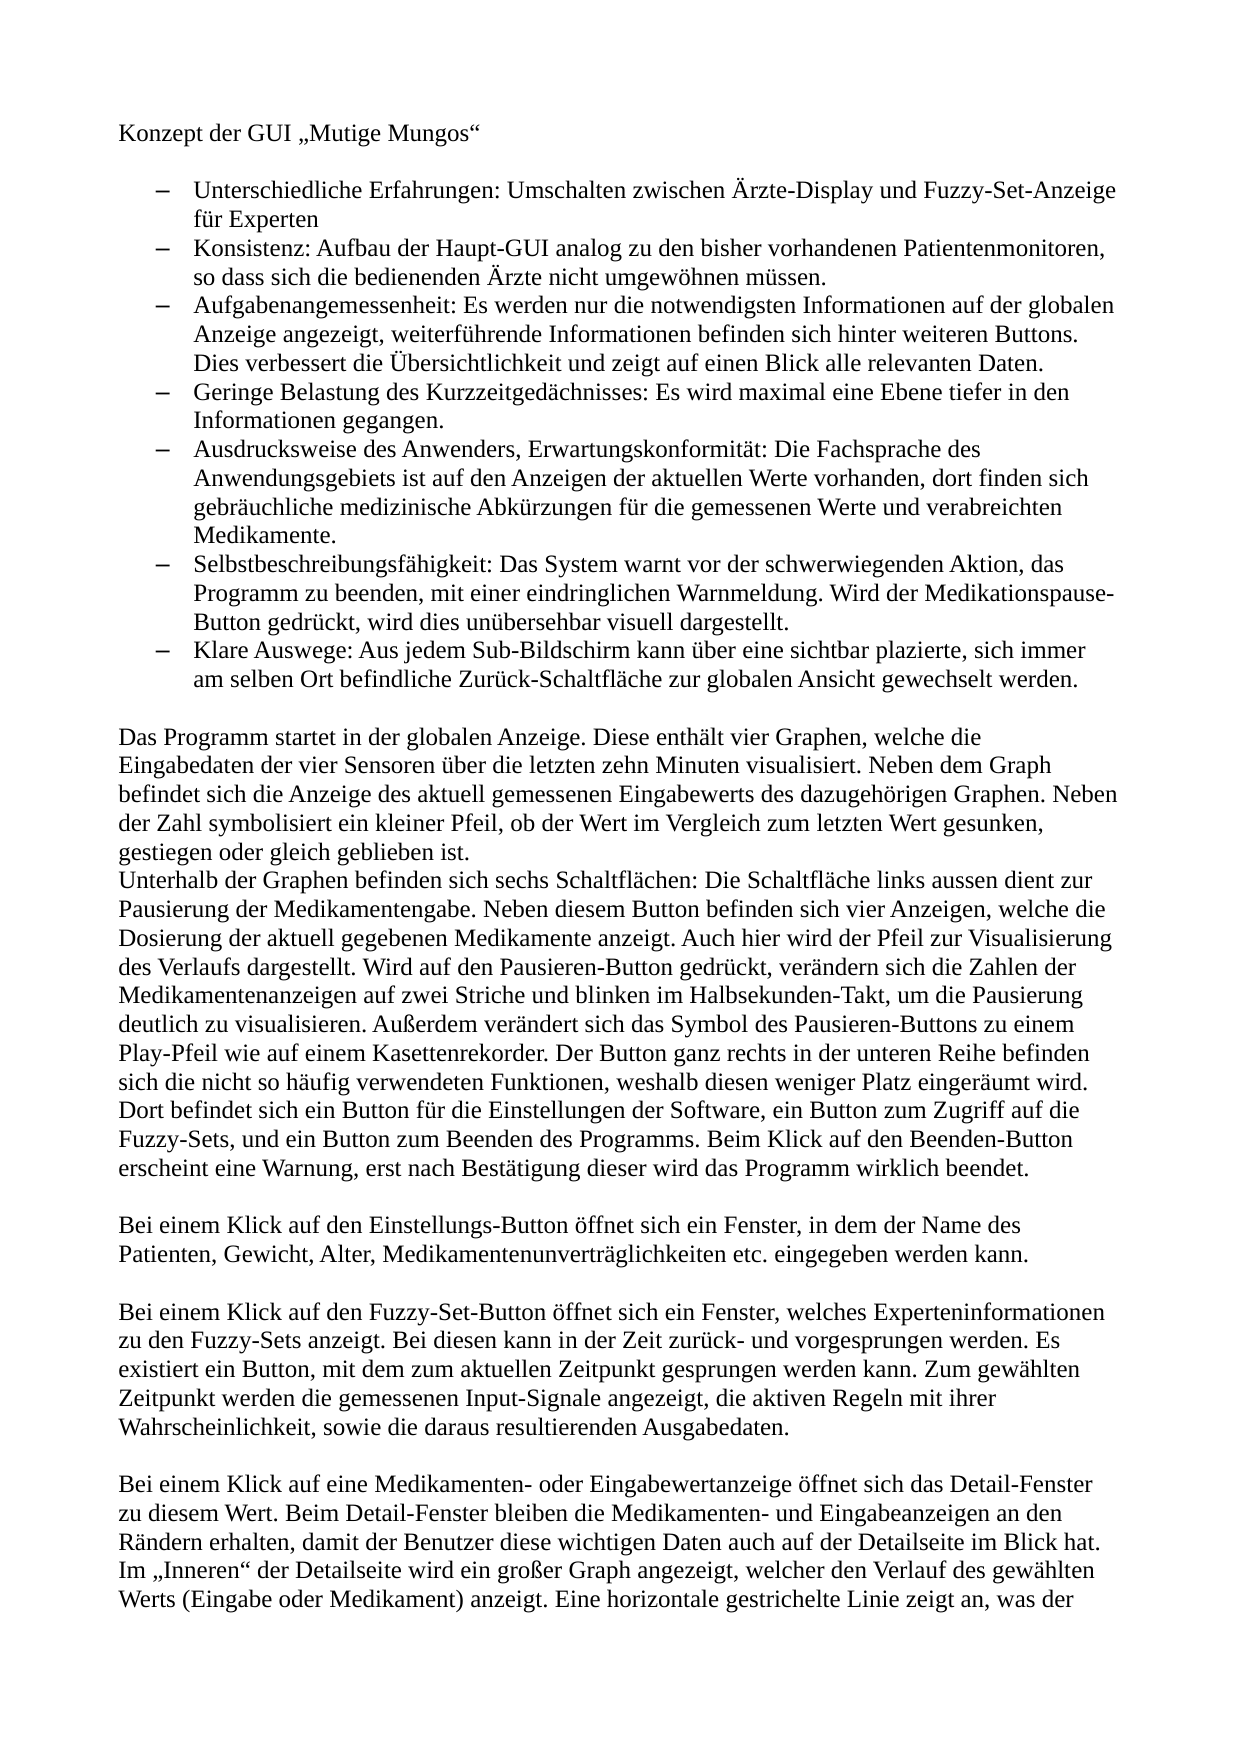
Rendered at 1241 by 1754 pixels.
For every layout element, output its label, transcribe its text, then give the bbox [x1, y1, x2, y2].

list Klare Auswege: Aus jedem Sub-Bildschirm kann über eine sichtbar plazierte, sich immer am selben Ort befindliche Zurück-Schaltfläche zur globalen Ansicht gewechselt werden. [156, 636, 1122, 693]
text Konzept der GUI „Mutige Mungos“ [118, 118, 1122, 147]
text Das Programm startet in der globalen Anzeige. Diese enthält vier Graphen, welche die Eingabedaten der vier Sensoren über die letzten zehn Minuten visualisiert. Neben dem Graph befindet sich die Anzeige des aktuell gemessenen Eingabewerts des dazugehörigen Graphen. Neben der Zahl symbolisiert ein kleiner Pfeil, ob der Wert im Vergleich zum letzten Wert gesunken, gestiegen oder gleich geblieben ist. [118, 722, 1122, 866]
text Bei einem Klick auf eine Medikamenten- oder Eingabewertanzeige öffnet sich das Detail-Fenster zu diesem Wert. Beim Detail-Fenster bleiben die Medikamenten- und Eingabeanzeigen an den Rändern erhalten, damit der Benutzer diese wichtigen Daten auch auf der Detailseite im Blick hat. Im „Inneren“ der Detailseite wird ein großer Graph angezeigt, welcher den Verlauf des gewählten Werts (Eingabe oder Medikament) anzeigt. Eine horizontale gestrichelte Linie zeigt an, was der [118, 1469, 1122, 1613]
list Unterschiedliche Erfahrungen: Umschalten zwischen Ärzte-Display und Fuzzy-Set-Anzeige für Experten [156, 176, 1122, 233]
list Selbstbeschreibungsfähigkeit: Das System warnt vor der schwerwiegenden Aktion, das Programm zu beenden, mit einer eindringlichen Warnmeldung. Wird der Medikationspause-Button gedrückt, wird dies unübersehbar visuell dargestellt. [156, 549, 1122, 636]
list Ausdrucksweise des Anwenders, Erwartungskonformität: Die Fachsprache des Anwendungsgebiets ist auf den Anzeigen der aktuellen Werte vorhanden, dort finden sich gebräuchliche medizinische Abkürzungen für die gemessenen Werte und verabreichten Medikamente. [156, 434, 1122, 549]
list Geringe Belastung des Kurzzeitgedächnisses: Es wird maximal eine Ebene tiefer in den Informationen gegangen. [156, 377, 1122, 434]
list Konsistenz: Aufbau der Haupt-GUI analog zu den bisher vorhandenen Patientenmonitoren, so dass sich die bedienenden Ärzte nicht umgewöhnen müssen. [156, 233, 1122, 291]
text Bei einem Klick auf den Fuzzy-Set-Button öffnet sich ein Fenster, welches Experteninformationen zu den Fuzzy-Sets anzeigt. Bei diesen kann in der Zeit zurück- und vorgesprungen werden. Es existiert ein Button, mit dem zum aktuellen Zeitpunkt gesprungen werden kann. Zum gewählten Zeitpunkt werden die gemessenen Input-Signale angezeigt, die aktiven Regeln mit ihrer Wahrscheinlichkeit, sowie die daraus resultierenden Ausgabedaten. [118, 1297, 1122, 1441]
text Unterhalb der Graphen befinden sich sechs Schaltflächen: Die Schaltfläche links aussen dient zur Pausierung der Medikamentengabe. Neben diesem Button befinden sich vier Anzeigen, welche die Dosierung der aktuell gegebenen Medikamente anzeigt. Auch hier wird der Pfeil zur Visualisierung des Verlaufs dargestellt. Wird auf den Pausieren-Button gedrückt, verändern sich die Zahlen der Medikamentenanzeigen auf zwei Striche und blinken im Halbsekunden-Takt, um die Pausierung deutlich zu visualisieren. Außerdem verändert sich das Symbol des Pausieren-Buttons zu einem Play-Pfeil wie auf einem Kasettenrekorder. Der Button ganz rechts in der unteren Reihe befinden sich die nicht so häufig verwendeten Funktionen, weshalb diesen weniger Platz eingeräumt wird. Dort befindet sich ein Button für die Einstellungen der Software, ein Button zum Zugriff auf die Fuzzy-Sets, und ein Button zum Beenden des Programms. Beim Klick auf den Beenden-Button erscheint eine Warnung, erst nach Bestätigung dieser wird das Programm wirklich beendet. [118, 866, 1122, 1182]
text Bei einem Klick auf den Einstellungs-Button öffnet sich ein Fenster, in dem der Name des Patienten, Gewicht, Alter, Medikamentenunverträglichkeiten etc. eingegeben werden kann. [118, 1211, 1122, 1268]
list Aufgabenangemessenheit: Es werden nur die notwendigsten Informationen auf der globalen Anzeige angezeigt, weiterführende Informationen befinden sich hinter weiteren Buttons. Dies verbessert die Übersichtlichkeit und zeigt auf einen Blick alle relevanten Daten. [156, 291, 1122, 377]
